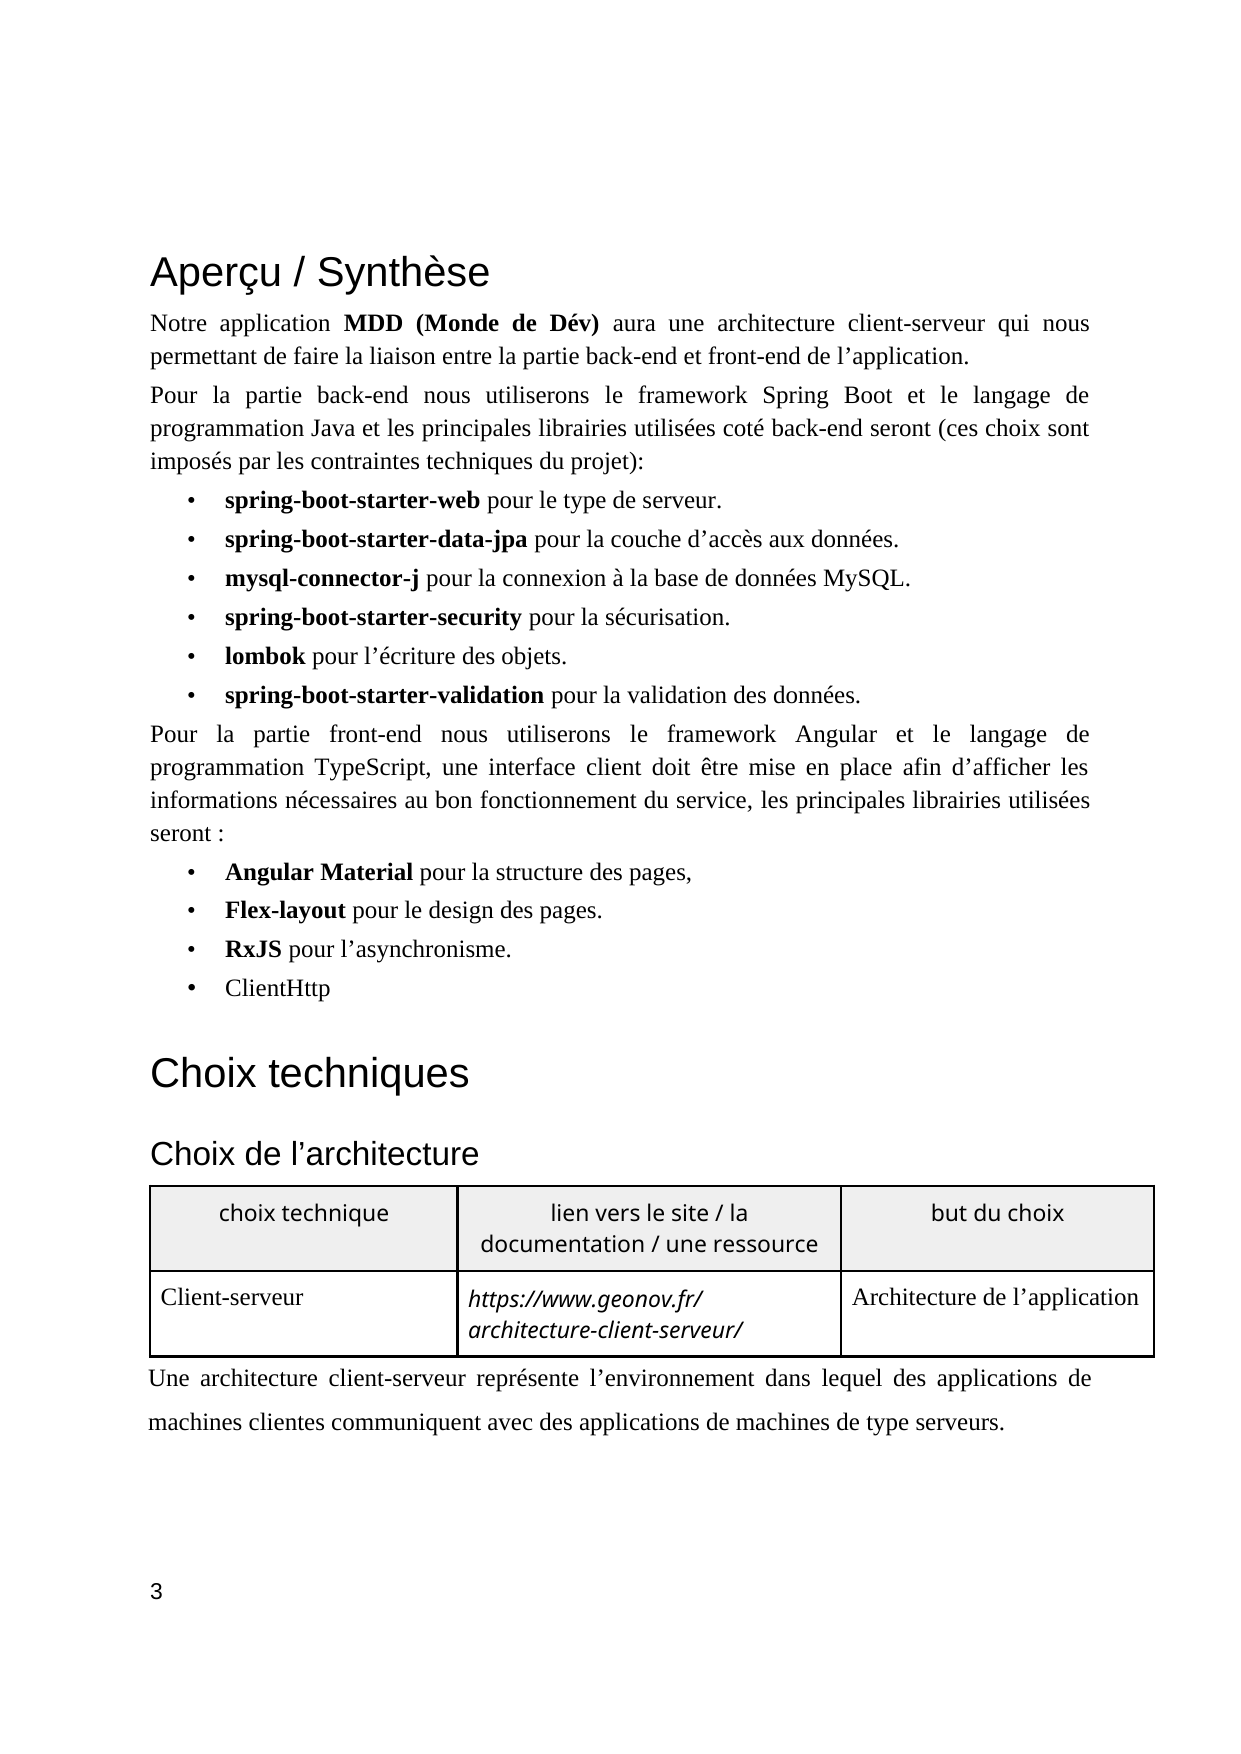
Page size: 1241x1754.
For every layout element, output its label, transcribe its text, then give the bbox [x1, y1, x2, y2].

table_header lien vers le site / la documentation / une ressource [459, 1187, 840, 1270]
text Notre application MDD (Monde de Dév) aura une architecture client-serveur qui nous permettant de faire la liaison entre la partie back-end et front-end de l’application. [150, 308, 1090, 370]
list mysql-connector-j pour la connexion à la base de données MySQL. [187, 563, 1090, 592]
table_cell Architecture de l’application [842, 1272, 1153, 1355]
list RxJS pour l’asynchronisme. [187, 934, 1090, 963]
text Pour la partie back-end nous utiliserons le framework Spring Boot et le langage de programmation Java et les principales librairies utilisées coté back-end seront (ces choix sont imposés par les contraintes techniques du projet): [150, 380, 1090, 475]
subtitle Choix techniques [150, 1048, 1090, 1096]
table_cell https://www.geonov.fr/architecture-client-serveur/ [459, 1272, 840, 1355]
list ClientHttp [187, 973, 1090, 1002]
table_header choix technique [151, 1187, 456, 1270]
text Pour la partie front-end nous utiliserons le framework Angular et le langage de programmation TypeScript, une interface client doit être mise en place afin d’afficher les informations nécessaires au bon fonctionnement du service, les principales librairies utilisées seront : [150, 719, 1090, 846]
list spring-boot-starter-web pour le type de serveur. [187, 485, 1090, 514]
list lombok pour l’écriture des objets. [187, 641, 1090, 669]
list Angular Material pour la structure des pages, [187, 857, 1090, 885]
list spring-boot-starter-security pour la sécurisation. [187, 602, 1090, 631]
list spring-boot-starter-data-jpa pour la couche d’accès aux données. [187, 524, 1090, 553]
table_cell Client-serveur [151, 1272, 456, 1355]
table_header but du choix [842, 1187, 1153, 1270]
text Une architecture client-serveur représente l’environnement dans lequel des applications de machines clientes communiquent avec des applications de machines de type serveurs. [148, 1363, 1092, 1435]
list Flex-layout pour le design des pages. [187, 896, 1090, 924]
subtitle Choix de l’architecture [150, 1134, 1090, 1172]
list spring-boot-starter-validation pour la validation des données. [187, 680, 1090, 708]
subtitle Aperçu / Synthèse [150, 247, 1090, 295]
